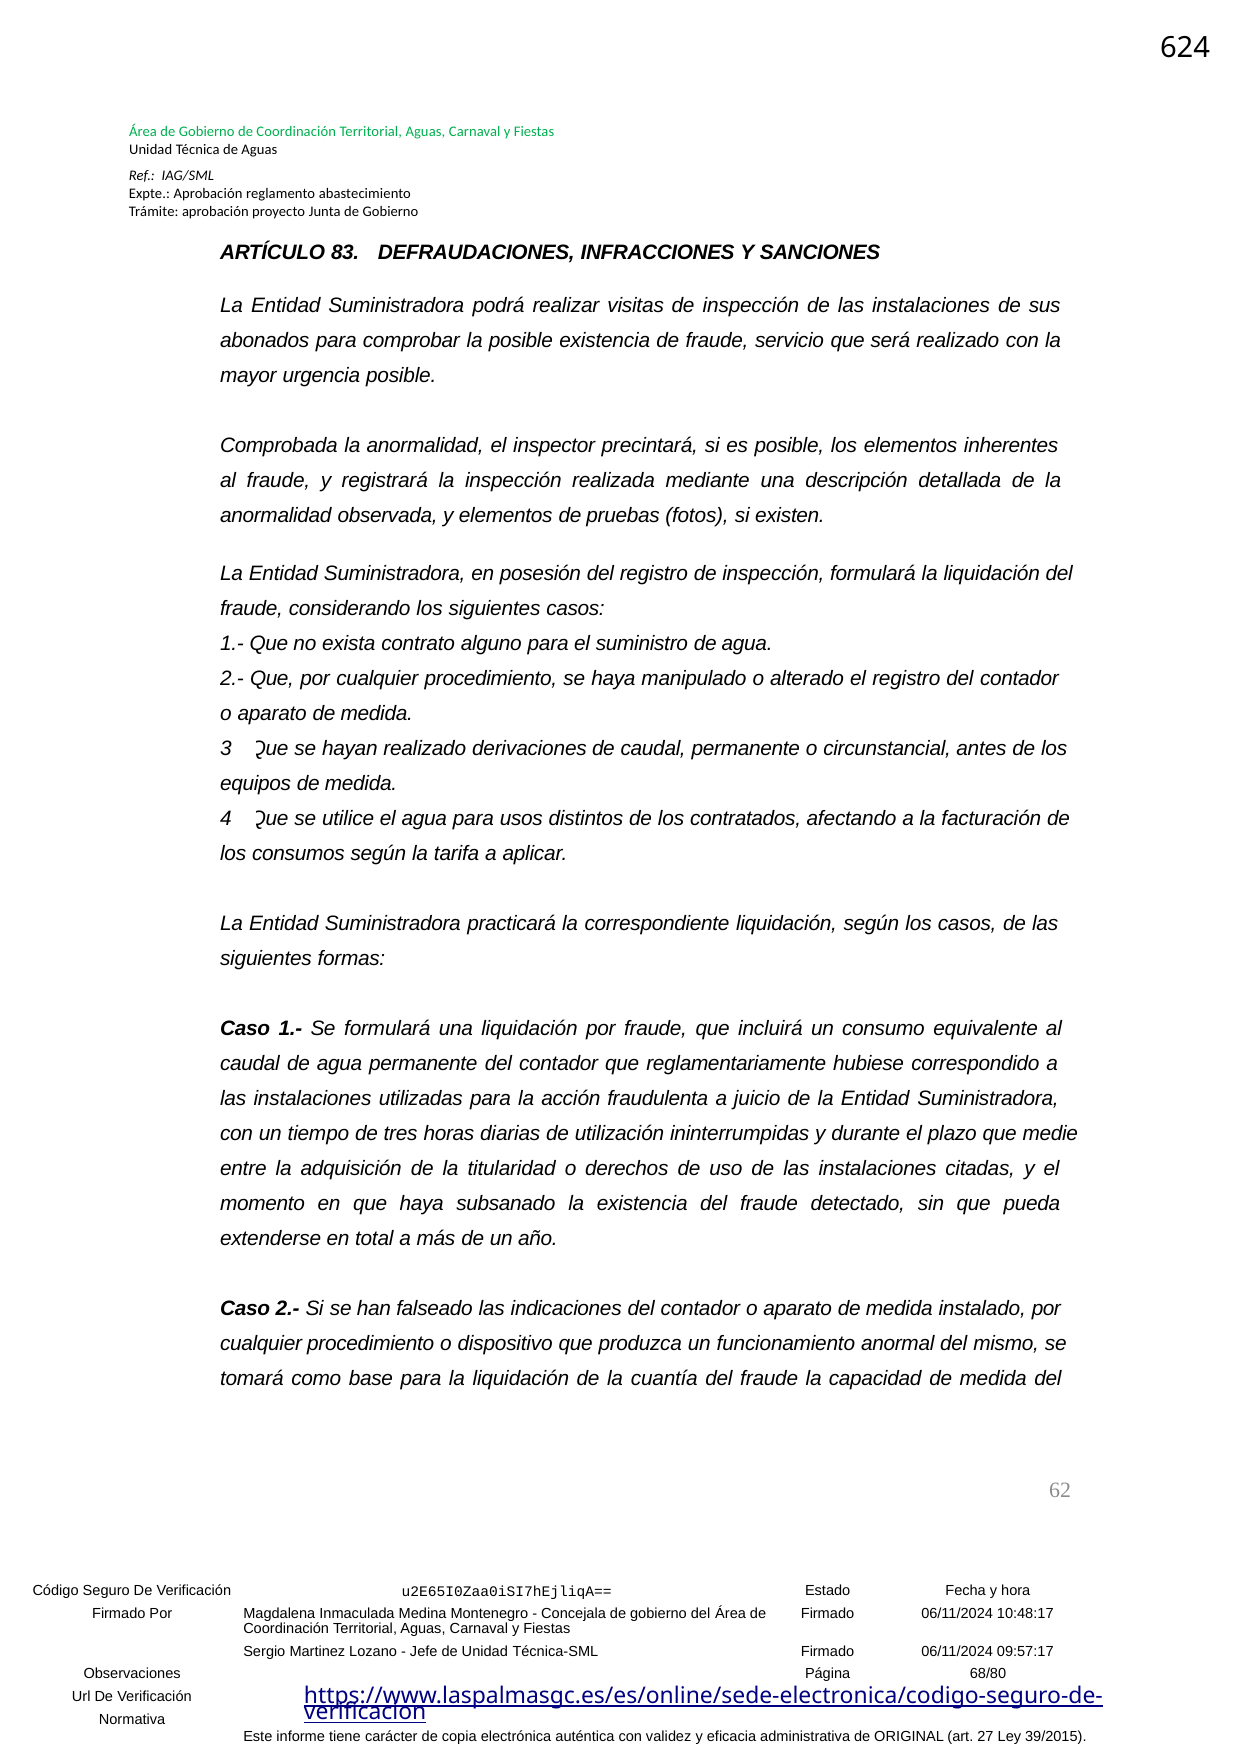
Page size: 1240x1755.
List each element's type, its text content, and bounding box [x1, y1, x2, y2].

text u2E65I0Zaa0iSI7hEjliqA== [401, 1584, 636, 1600]
text las instalaciones utilizadas para la acción fraudulenta a juicio de la Entidad Suministradora, [220, 1087, 1081, 1110]
text Este informe tiene carácter de copia electrónica auténtica con validez y eficacia administrativa de ORIGINAL (art. 27 Ley 39/2015). [243, 1728, 1113, 1744]
text https://www.laspalmasgc.es/es/online/sede-electronica/codigo-seguro-de-verificacion [304, 1690, 1113, 1723]
text Caso 1.- Se formulará una liquidación por fraude, que incluirá un consumo equivalente al [220, 1017, 1081, 1040]
text Firmado [801, 1606, 876, 1622]
text los consumos según la tarifa a aplicar. [220, 842, 589, 865]
text 1.- Que no exista contrato alguno para el suministro de agua. [220, 632, 795, 655]
text Expte.: Aprobación reglamento abastecimiento [129, 183, 446, 202]
text Firmado [801, 1643, 876, 1659]
text .- Que se utilice el agua para usos distintos de los contratados, afectando a la facturación de [256, 807, 1081, 830]
text 624 [1160, 31, 1233, 64]
text 6 [1049, 1478, 1060, 1502]
text Url De Verificación [72, 1689, 214, 1705]
text Sergio Martinez Lozano - Jefe de Unidad Técnica-SML [243, 1643, 623, 1659]
text Normativa [99, 1712, 214, 1728]
text Firmado Por [92, 1606, 243, 1622]
text 06/11/2024 10:48:17 [921, 1606, 1077, 1622]
text con un tiempo de tres horas diarias de utilización ininterrumpidas y durante el plazo que medie [220, 1122, 1081, 1145]
text La Entidad Suministradora podrá realizar visitas de inspección de las instalaciones de sus [220, 294, 1081, 317]
text entre la adquisición de la titularidad o derechos de uso de las instalaciones citadas, y el [220, 1157, 1081, 1180]
text abonados para comprobar la posible existencia de fraude, servicio que será realizado con la [220, 329, 1081, 352]
text cualquier procedimiento o dispositivo que produzca un funcionamiento anormal del mismo, se [220, 1332, 1081, 1355]
text caudal de agua permanente del contador que reglamentariamente hubiese correspondido a [220, 1052, 1081, 1075]
text 3 [220, 737, 256, 760]
text Magdalena Inmaculada Medina Montenegro - Concejala de gobierno del Área de [243, 1606, 791, 1622]
text Estado [805, 1583, 872, 1599]
text Fecha y hora [945, 1583, 1052, 1599]
text siguientes formas: [220, 947, 1081, 970]
text Trámite: aprobación proyecto Junta de Gobierno [129, 202, 446, 219]
text extenderse en total a más de un año. [220, 1227, 1081, 1249]
text Código Seguro De Verificación [32, 1583, 257, 1599]
text Unidad Técnica de Aguas [129, 140, 581, 158]
text Comprobada la anormalidad, el inspector precintará, si es posible, los elementos inherentes [220, 434, 1081, 457]
text 2 [1060, 1478, 1096, 1502]
text 4 [220, 807, 256, 830]
text o aparato de medida. [220, 703, 1081, 725]
text 2.- Que, por cualquier procedimiento, se haya manipulado o alterado el registro del contador [220, 668, 1081, 690]
text .- Que se hayan realizado derivaciones de caudal, permanente o circunstancial, antes de los [256, 737, 1081, 760]
text Coordinación Territorial, Aguas, Carnaval y Fiestas [243, 1622, 791, 1636]
text mayor urgencia posible. [220, 364, 1081, 387]
text al fraude, y registrará la inspección realizada mediante una descripción detallada de la [220, 469, 1081, 492]
text Página [805, 1666, 876, 1682]
text Caso 2.- Si se han falseado las indicaciones del contador o aparato de medida instalado, por [220, 1297, 1081, 1320]
text anormalidad observada, y elementos de pruebas (fotos), si existen. [220, 504, 1081, 527]
text 06/11/2024 09:57:17 [921, 1643, 1077, 1659]
text 68/80 [969, 1666, 1077, 1682]
text Observaciones [83, 1666, 214, 1682]
text equipos de medida. [220, 772, 1081, 795]
text tomará como base para la liquidación de la cuantía del fraude la capacidad de medida del [220, 1367, 1081, 1390]
text La Entidad Suministradora, en posesión del registro de inspección, formulará la liquidación del [220, 563, 1081, 585]
text momento en que haya subsanado la existencia del fraude detectado, sin que pueda [220, 1192, 1081, 1215]
text ARTÍCULO 83. DEFRAUDACIONES, INFRACCIONES Y SANCIONES [220, 241, 904, 264]
text Ref.: IAG/SML [129, 165, 446, 183]
text La Entidad Suministradora practicará la correspondiente liquidación, según los casos, de las [220, 912, 1081, 935]
text Área de Gobierno de Coordinación Territorial, Aguas, Carnaval y Fiestas [129, 122, 581, 140]
text fraude, considerando los siguientes casos: [220, 597, 1081, 620]
